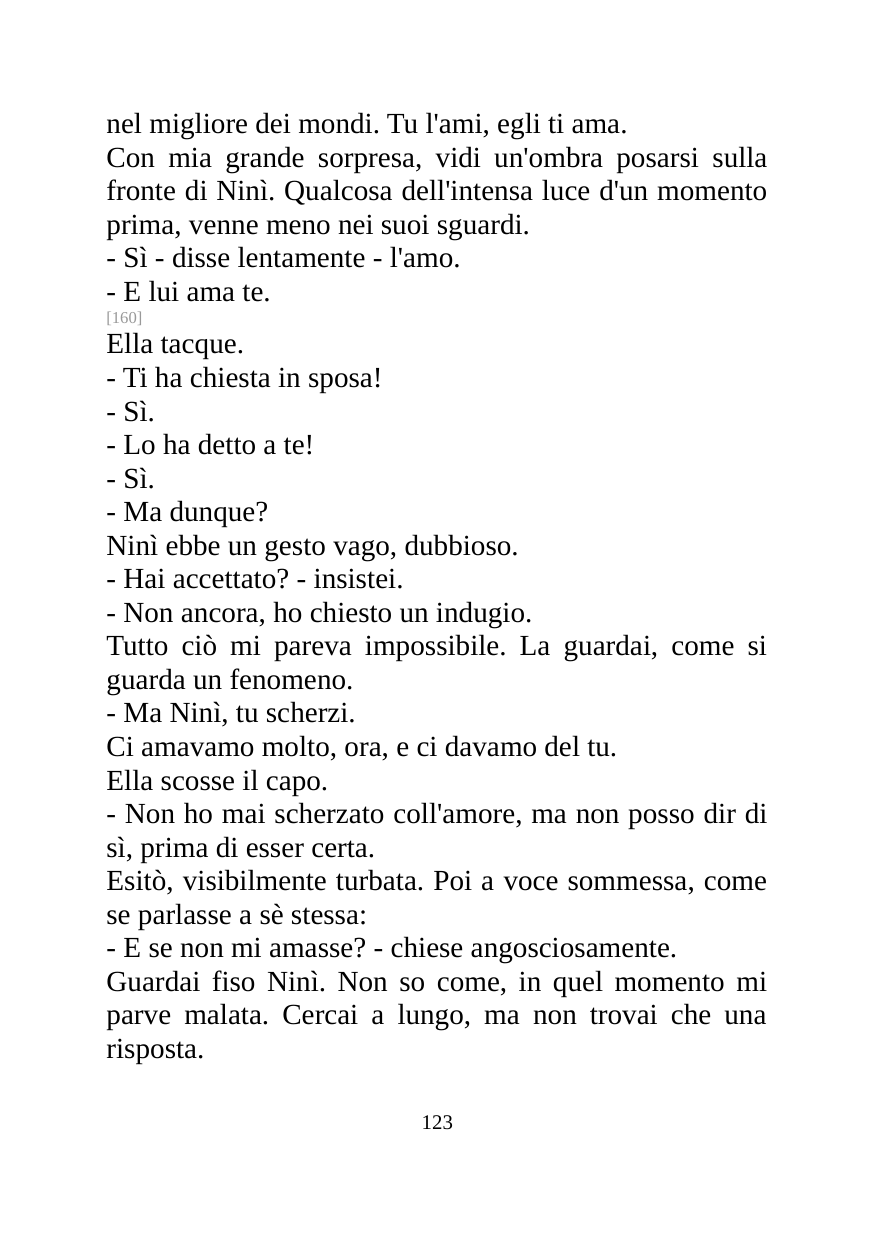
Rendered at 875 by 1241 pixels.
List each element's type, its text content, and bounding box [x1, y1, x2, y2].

text - Ma dunque? [106, 494, 768, 528]
text - E lui ama te. [106, 274, 768, 307]
text Guardai fiso Ninì. Non so come, in quel momento mi parve malata. Cercai a lungo, ma non trovai che una risposta. [106, 964, 768, 1064]
text - Non ancora, ho chiesto un indugio. [106, 595, 768, 628]
text Esitò, visibilmente turbata. Poi a voce sommessa, come se parlasse a sè stessa: [106, 863, 768, 930]
text nel migliore dei mondi. Tu l'ami, egli ti ama. [106, 106, 768, 140]
text - E se non mi amasse? - chiese angosciosamente. [106, 930, 768, 964]
text - Lo ha detto a te! [106, 427, 768, 461]
text - Non ho mai scherzato coll'amore, ma non posso dir di sì, prima di esser certa. [106, 796, 768, 863]
text [160] [106, 307, 768, 327]
text - Ti ha chiesta in sposa! [106, 360, 768, 394]
text - Sì. [106, 461, 768, 494]
text - Sì - disse lentamente - l'amo. [106, 240, 768, 274]
text Tutto ciò mi pareva impossibile. La guardai, come si guarda un fenomeno. [106, 628, 768, 696]
text Con mia grande sorpresa, vidi un'ombra posarsi sulla fronte di Ninì. Qualcosa dell'intensa luce d'un momento prima, venne meno nei suoi sguardi. [106, 140, 768, 240]
text - Sì. [106, 394, 768, 427]
text Ninì ebbe un gesto vago, dubbioso. [106, 528, 768, 561]
text - Hai accettato? - insistei. [106, 561, 768, 595]
text Ella scosse il capo. [106, 763, 768, 796]
text - Ma Ninì, tu scherzi. [106, 696, 768, 729]
text Ci amavamo molto, ora, e ci davamo del tu. [106, 729, 768, 763]
text Ella tacque. [106, 327, 768, 360]
